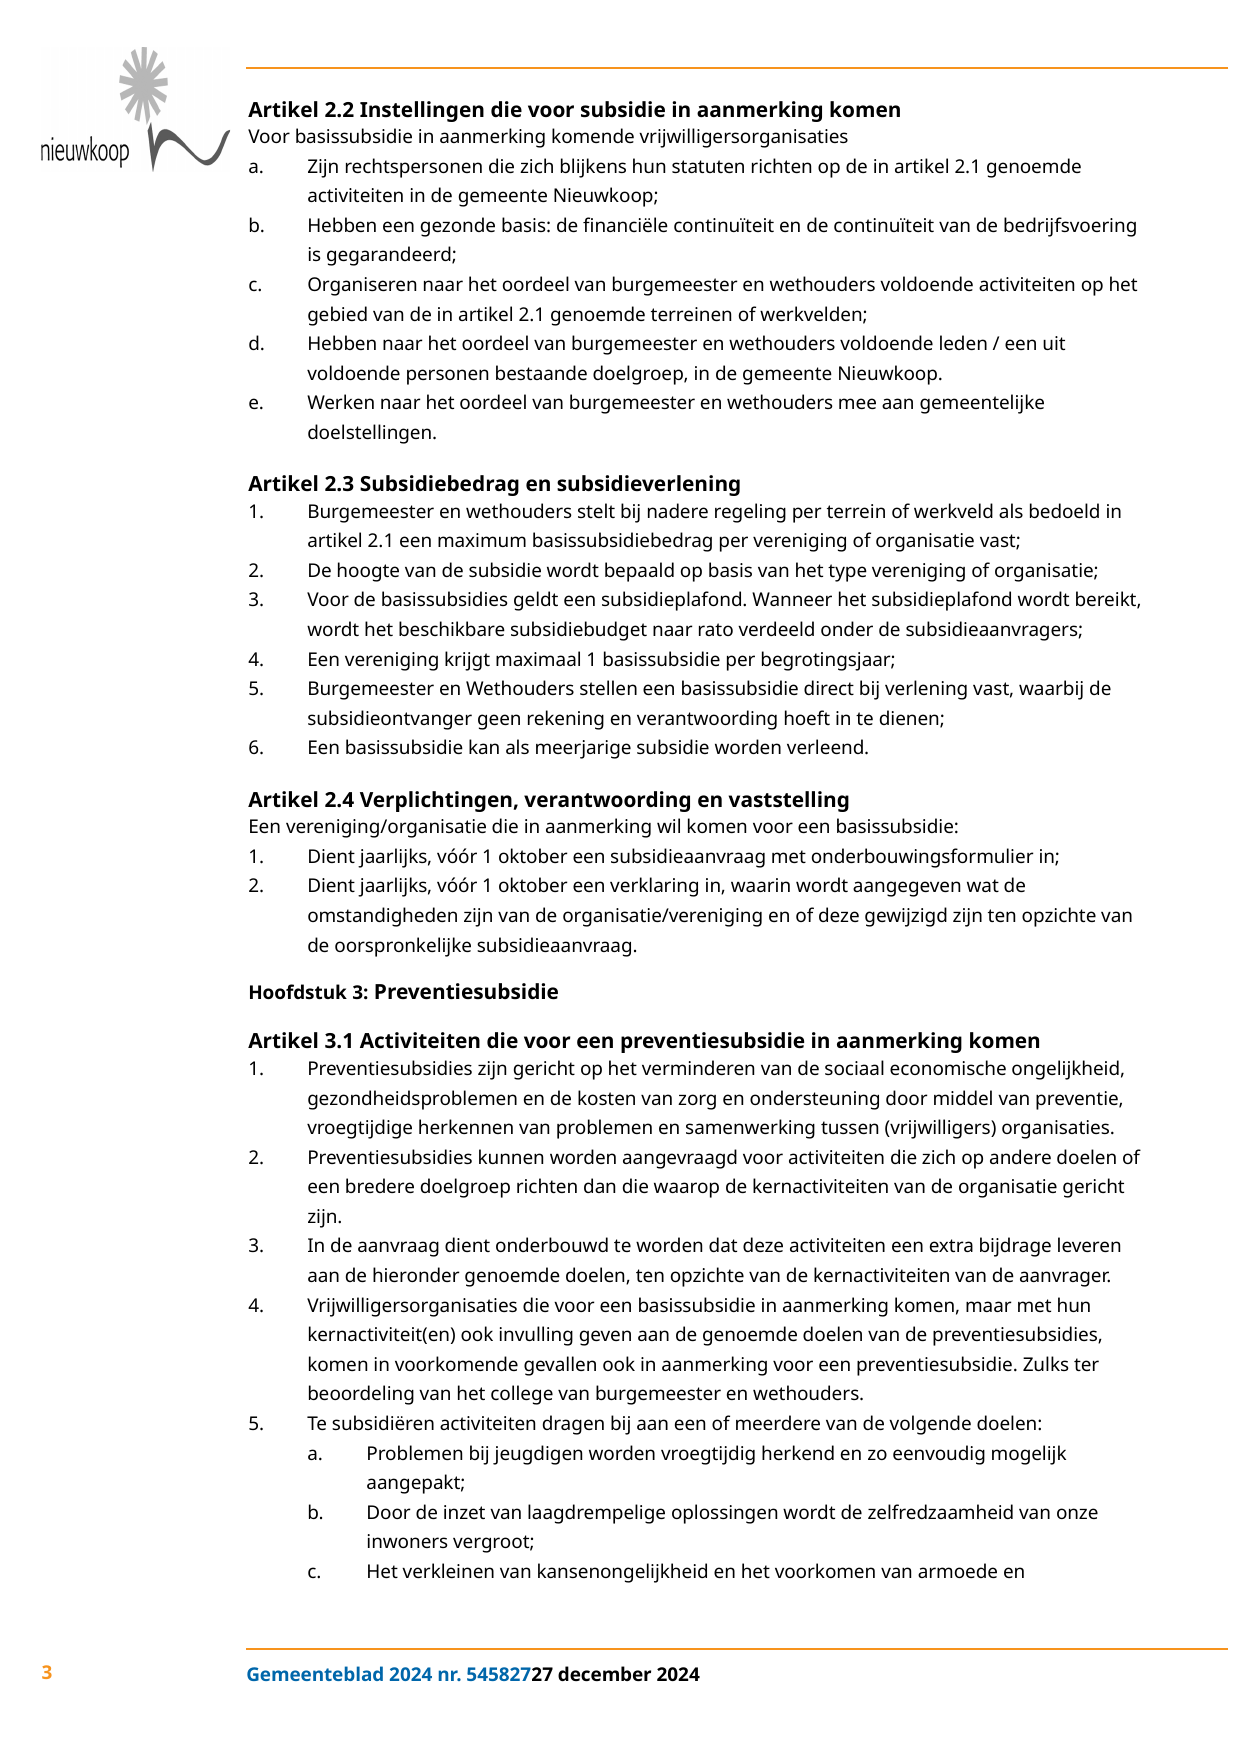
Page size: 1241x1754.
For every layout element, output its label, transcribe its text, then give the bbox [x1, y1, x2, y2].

list Zijn rechtspersonen die zich blijkens hun statuten richten op de in artikel 2.1 genoemde activiteiten in de gemeente Nieuwkoop; [248, 153, 1152, 208]
list Een basissubsidie kan als meerjarige subsidie worden verleend. [248, 734, 1152, 760]
text Artikel 3.1 Activiteiten die voor een preventiesubsidie in aanmerking komen [248, 1027, 1152, 1055]
list Organiseren naar het oordeel van burgemeester en wethouders voldoende activiteiten op het gebied van de in artikel 2.1 genoemde terreinen of werkvelden; [248, 271, 1152, 326]
text Artikel 2.3 Subsidiebedrag en subsidieverlening [248, 469, 1152, 498]
list Hebben een gezonde basis: de financiële continuïteit en de continuïteit van de bedrijfsvoering is gegarandeerd; [248, 212, 1152, 267]
list Voor de basissubsidies geldt een subsidieplafond. Wanneer het subsidieplafond wordt bereikt, wordt het beschikbare subsidiebudget naar rato verdeeld onder de subsidieaanvragers; [248, 587, 1152, 642]
text Artikel 2.4 Verplichtingen, verantwoording en vaststelling [248, 785, 1152, 813]
text Hoofdstuk 3: Preventiesubsidie [248, 977, 1152, 1006]
list Een vereniging krijgt maximaal 1 basissubsidie per begrotingsjaar; [248, 646, 1152, 672]
list Burgemeester en Wethouders stellen een basissubsidie direct bij verlening vast, waarbij de subsidieontvanger geen rekening en verantwoording hoeft in te dienen; [248, 675, 1152, 731]
list Preventiesubsidies kunnen worden aangevraagd voor activiteiten die zich op andere doelen of een bredere doelgroep richten dan die waarop de kernactiviteiten van de organisatie gericht zijn. [248, 1144, 1152, 1229]
text Een vereniging/organisatie die in aanmerking wil komen voor een basissubsidie: [248, 813, 1152, 839]
list Vrijwilligersorganisaties die voor een basissubsidie in aanmerking komen, maar met hun kernactiviteit(en) ook invulling geven aan de genoemde doelen van de preventiesubsidies, komen in voorkomende gevallen ook in aanmerking voor een preventiesubsidie. Zulks ter beoordeling van het college van burgemeester en wethouders. [248, 1292, 1152, 1406]
text Voor basissubsidie in aanmerking komende vrijwilligersorganisaties [248, 123, 1152, 149]
list Te subsidiëren activiteiten dragen bij aan een of meerdere van de volgende doelen: [248, 1410, 1152, 1436]
list Dient jaarlijks, vóór 1 oktober een verklaring in, waarin wordt aangegeven wat de omstandigheden zijn van de organisatie/vereniging en of deze gewijzigd zijn ten opzichte van de oorspronkelijke subsidieaanvraag. [248, 873, 1152, 957]
list Hebben naar het oordeel van burgemeester en wethouders voldoende leden / een uit voldoende personen bestaande doelgroep, in de gemeente Nieuwkoop. [248, 330, 1152, 386]
list Preventiesubsidies zijn gericht op het verminderen van de sociaal economische ongelijkheid, gezondheidsproblemen en de kosten van zorg en ondersteuning door middel van preventie, vroegtijdige herkennen van problemen en samenwerking tussen (vrijwilligers) organisaties. [248, 1055, 1152, 1140]
list Door de inzet van laagdrempelige oplossingen wordt de zelfredzaamheid van onze inwoners vergroot; [307, 1499, 1152, 1554]
text Artikel 2.2 Instellingen die voor subsidie in aanmerking komen [248, 95, 1152, 123]
list Burgemeester en wethouders stelt bij nadere regeling per terrein of werkveld als bedoeld in artikel 2.1 een maximum basissubsidiebedrag per vereniging of organisatie vast; [248, 498, 1152, 553]
picture [41, 47, 231, 172]
list Werken naar het oordeel van burgemeester en wethouders mee aan gemeentelijke doelstellingen. [248, 389, 1152, 445]
list In de aanvraag dient onderbouwd te worden dat deze activiteiten een extra bijdrage leveren aan de hieronder genoemde doelen, ten opzichte van de kernactiviteiten van de aanvrager. [248, 1233, 1152, 1288]
list Dient jaarlijks, vóór 1 oktober een subsidieaanvraag met onderbouwingsformulier in; [248, 843, 1152, 869]
list Het verkleinen van kansenongelijkheid en het voorkomen van armoede en [307, 1558, 1152, 1584]
list De hoogte van de subsidie wordt bepaald op basis van het type vereniging of organisatie; [248, 557, 1152, 583]
list Problemen bij jeugdigen worden vroegtijdig herkend en zo eenvoudig mogelijk aangepakt; [307, 1440, 1152, 1495]
